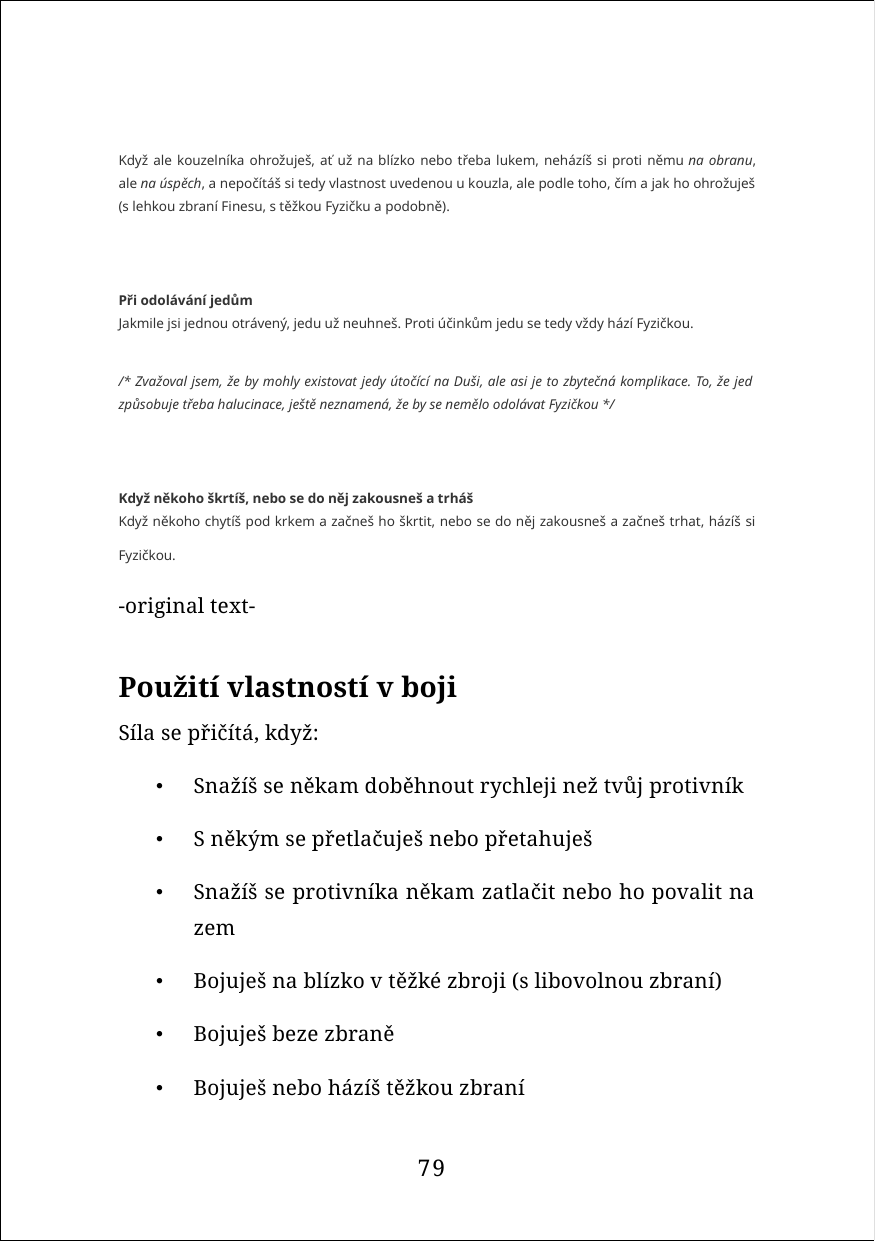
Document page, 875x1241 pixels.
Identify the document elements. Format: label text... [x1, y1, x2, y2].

list S někým se přetlačuješ nebo přetahuješ [156, 824, 756, 853]
list Bojuješ beze zbraně [156, 1019, 756, 1048]
text -original text- [118, 591, 756, 619]
list Bojuješ nebo házíš těžkou zbraní [156, 1073, 756, 1101]
list Snažíš se protivníka někam zatlačit nebo ho povalit na zem [156, 877, 756, 941]
text Síla se přičítá, když: [118, 718, 756, 746]
list Snažíš se někam doběhnout rychleji než tvůj protivník [156, 771, 756, 799]
text Když ale kouzelníka ohrožuješ, ať už na blízko nebo třeba lukem, neházíš si proti němu na obranu, ale na úspěch, a nepočítáš si tedy vlastnost uvedenou u kouzla, ale podle toho, čím a jak ho ohrožuješ (s lehkou zbraní Finesu, s těžkou Fyzičku a podobně). Při odolávání jedům Jakmile jsi jednou otrávený, jedu už neuhneš. Proti účinkům jedu se tedy vždy hází Fyzičkou. /* Zvažoval jsem, že by mohly existovat jedy útočící na Duši, ale asi je to zbytečná komplikace. To, že jed způsobuje třeba halucinace, ještě neznamená, že by se nemělo odolávat Fyzičkou */ Když někoho škrtíš, nebo se do něj zakousneš a trháš Když někoho chytíš pod krkem a začneš ho škrtit, nebo se do něj zakousneš a začneš trhat, házíš si Fyzičkou. [118, 118, 756, 566]
list Bojuješ na blízko v těžké zbroji (s libovolnou zbraní) [156, 966, 756, 995]
subtitle Použití vlastností v boji [118, 668, 756, 706]
